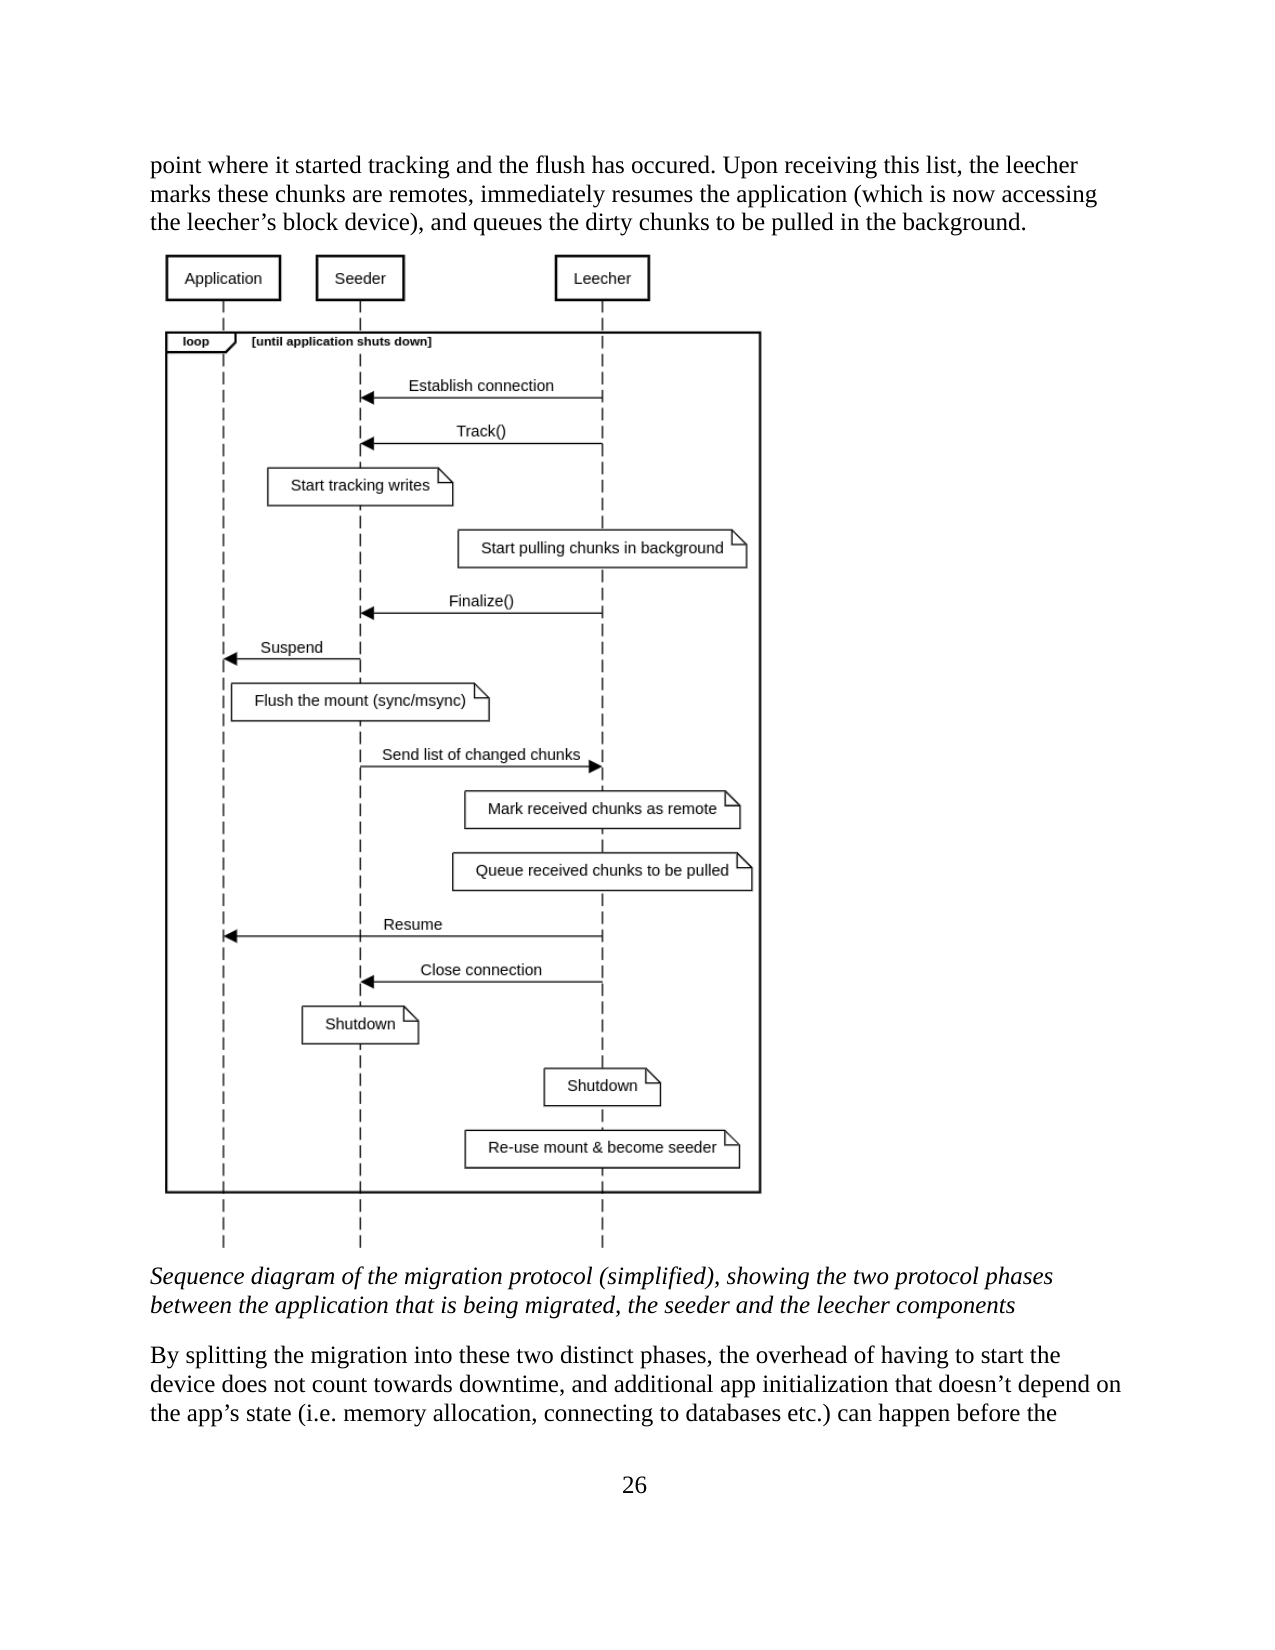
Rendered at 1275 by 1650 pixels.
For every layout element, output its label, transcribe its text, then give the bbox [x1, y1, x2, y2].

text By splitting the migration into these two distinct phases, the overhead of having to start the device does not count towards downtime, and additional app initialization that doesn’t depend on the app’s state (i.e. memory allocation, connecting to databases etc.) can happen before the [150, 1340, 1125, 1426]
picture [150, 245, 775, 1249]
text point where it started tracking and the flush has occured. Upon receiving this list, the leecher marks these chunks are remotes, immediately resumes the application (which is now accessing the leecher’s block device), and queues the dirty chunks to be pulled in the background. [150, 150, 1125, 236]
text Sequence diagram of the migration protocol (simplified), showing the two protocol phases between the application that is being migrated, the seeder and the leecher components [150, 1261, 1125, 1319]
